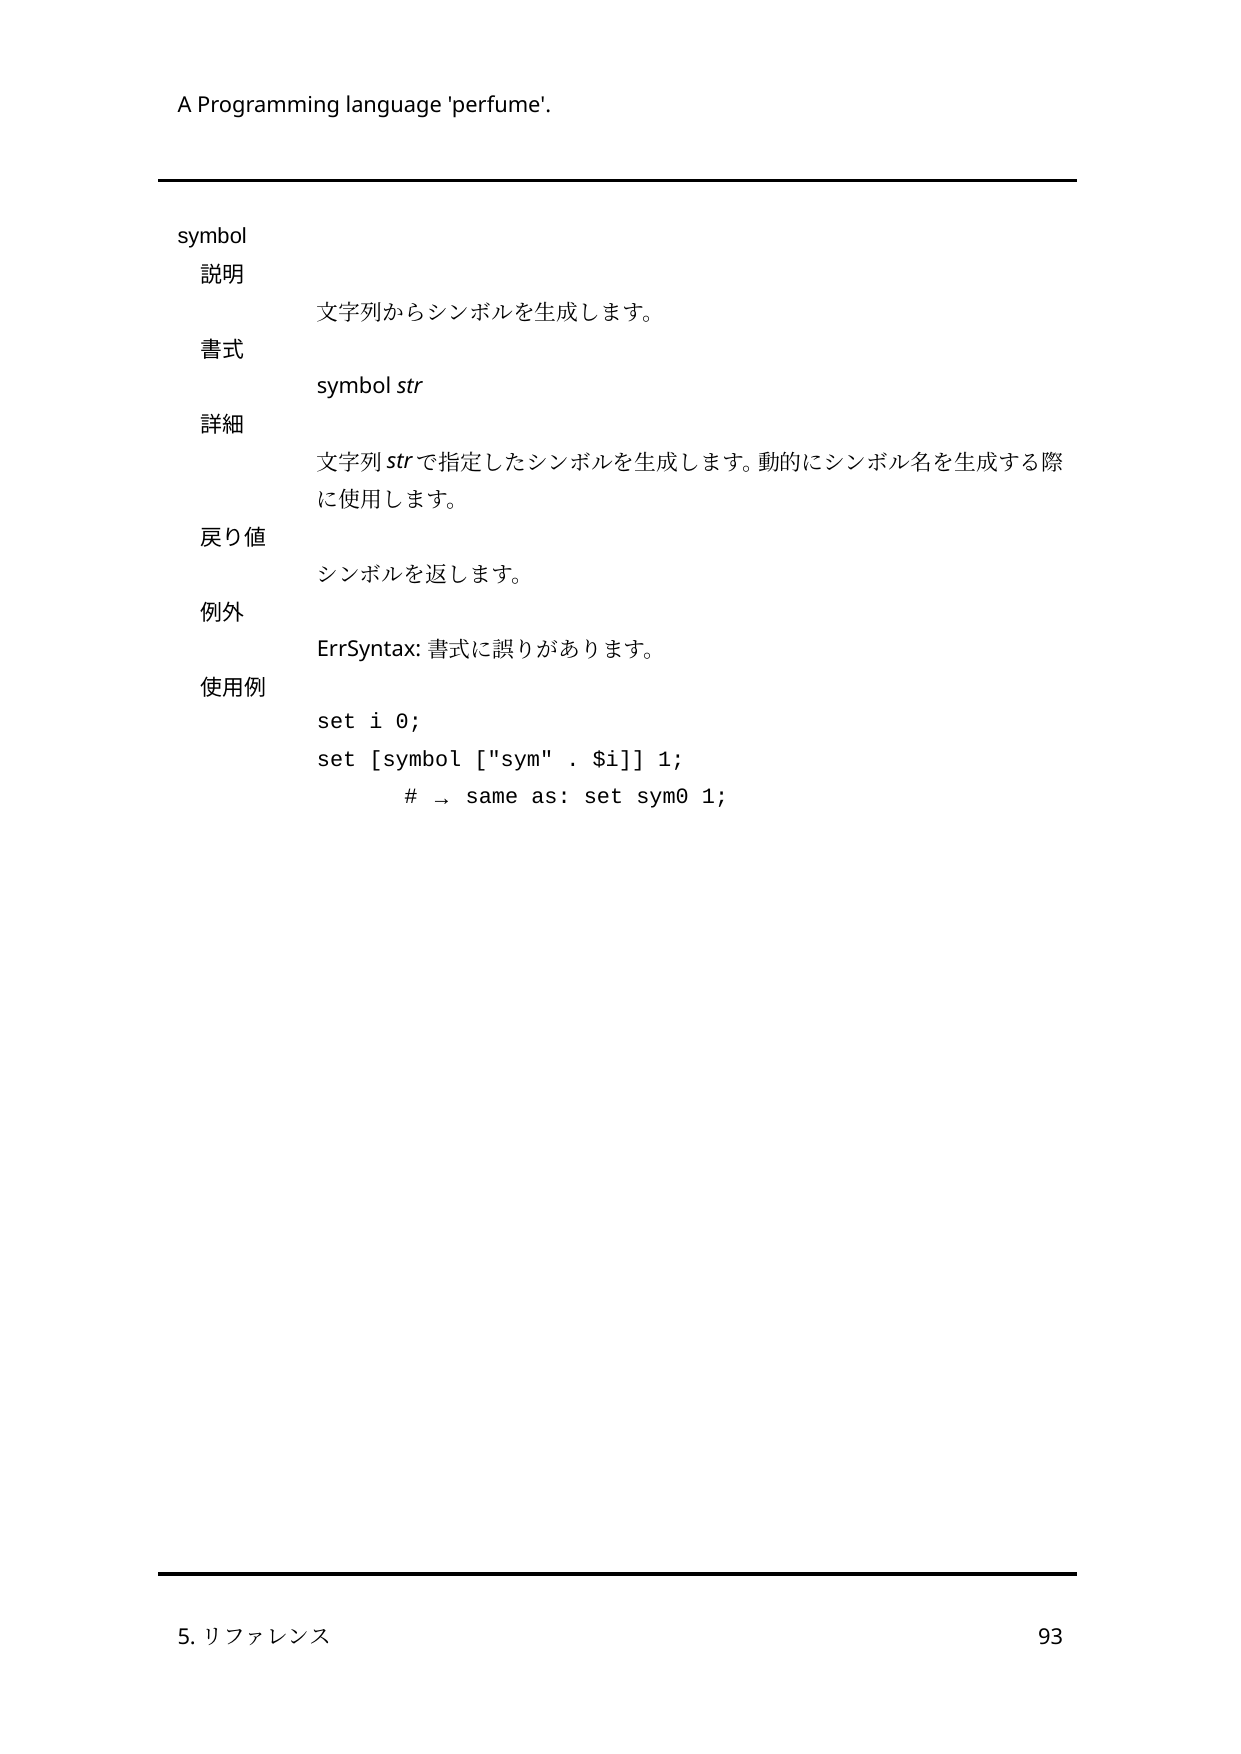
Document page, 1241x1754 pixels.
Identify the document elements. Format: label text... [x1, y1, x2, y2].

table_cell 詳細 [200, 404, 317, 517]
table_cell set i 0; set [symbol ["sym" . $i]] 1; # → same as: set sym0 1; [317, 667, 1063, 817]
table_cell 使用例 [200, 667, 317, 817]
table_cell ErrSyntax: 書式に誤りがあります。 [317, 592, 1063, 667]
table_cell 例外 [200, 592, 317, 667]
table_cell シンボルを返します。 [317, 517, 1063, 592]
table_cell 文字列strで指定したシンボルを生成します。動的にシンボル名を生成する際に使用します。 [317, 404, 1063, 517]
table_cell 戻り値 [200, 517, 317, 592]
table_header 説明 [200, 254, 317, 329]
subtitle symbol [177, 217, 1063, 254]
table_cell symbol str [317, 329, 1063, 404]
table_cell 書式 [200, 329, 317, 404]
table_header 文字列からシンボルを生成します。 [317, 254, 1063, 329]
